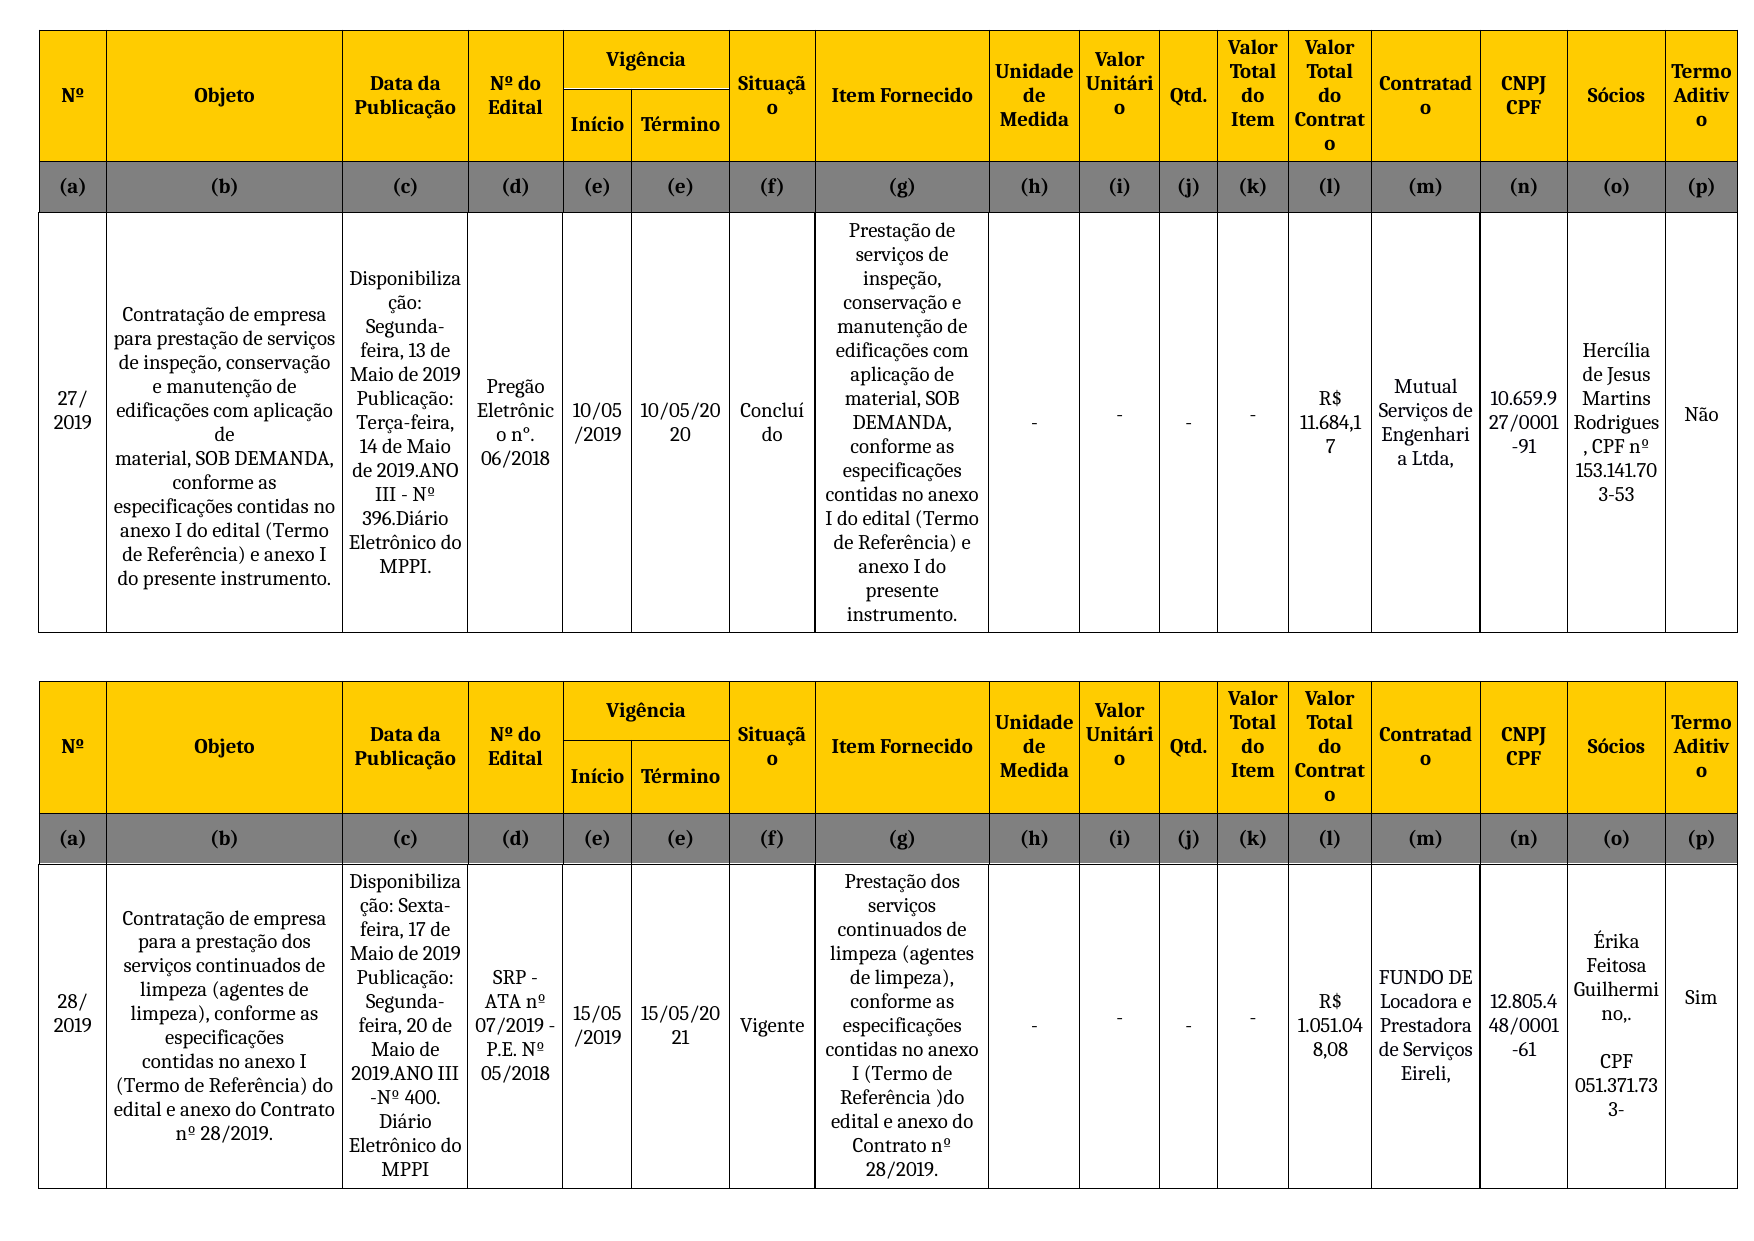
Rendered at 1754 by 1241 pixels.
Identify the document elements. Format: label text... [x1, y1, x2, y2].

table_cell (e) [632, 814, 729, 863]
table_cell Disponibilização: Sexta-feira, 17 de Maio de 2019 Publicação: Segunda-feira, 20 de Maio de 2019.ANO III -Nº 400. Diário Eletrônico do MPPI [343, 865, 467, 1187]
table_cell (p) [1666, 162, 1737, 212]
table_cell FUNDO DE Locadora e Prestadora de Serviços Eireli, [1372, 865, 1479, 1187]
table_cell 10/05/2019 [563, 213, 631, 632]
table_header Termo Aditivo [1666, 31, 1737, 161]
table_cell 15/05/2021 [632, 865, 729, 1187]
table_cell (f) [730, 162, 815, 212]
table_cell (e) [632, 162, 729, 212]
table_cell (e) [564, 814, 631, 863]
table_cell - [989, 865, 1079, 1187]
table_cell Início [564, 90, 631, 161]
table_cell (p) [1666, 814, 1737, 863]
table_header Termo Aditivo [1666, 682, 1737, 813]
table_header Qtd. [1160, 31, 1217, 161]
table_header Nº [40, 682, 106, 813]
table_header Valor Total do Item [1218, 31, 1288, 161]
table_cell Prestação dos serviços continuados de limpeza (agentes de limpeza), conforme as especificações contidas no anexo I (Termo de Referência )do edital e anexo do Contrato nº 28/2019. [816, 865, 988, 1187]
table_header Vigência [564, 682, 729, 740]
table_cell Não [1666, 213, 1737, 632]
table_cell 15/05/2019 [563, 865, 631, 1187]
table_cell Hercília de Jesus Martins Rodrigues, CPF nº 153.141.703-53 [1568, 213, 1665, 632]
table_cell - [1080, 865, 1159, 1187]
table_cell (n) [1481, 162, 1567, 212]
table_cell (g) [816, 162, 989, 212]
table_cell (k) [1218, 162, 1288, 212]
table_cell (m) [1372, 814, 1480, 863]
table_cell R$ 1.051.048,08 [1289, 865, 1371, 1187]
table_cell - [1080, 213, 1159, 632]
table_header Item Fornecido [816, 682, 989, 813]
table_cell Pregão Eletrônico n°. 06/2018 [468, 213, 562, 632]
table_cell - [1218, 865, 1288, 1187]
table_cell 10/05/2020 [632, 213, 729, 632]
table_cell (i) [1080, 162, 1159, 212]
table_cell (d) [469, 162, 563, 212]
table_cell Vigente [730, 865, 814, 1187]
table_cell (m) [1372, 162, 1480, 212]
table_cell (k) [1218, 814, 1288, 863]
table_header Sócios [1568, 682, 1665, 813]
table_header Nº do Edital [469, 682, 563, 813]
table_cell Érika Feitosa Guilhermino,. CPF 051.371.733- [1568, 865, 1665, 1187]
table_cell 28/ 2019 [39, 865, 106, 1187]
table_header Valor Total do Contrato [1289, 31, 1371, 161]
table_cell (i) [1080, 814, 1159, 863]
table_cell SRP - ATA nº 07/2019 - P.E. Nº 05/2018 [468, 865, 562, 1187]
table_header Objeto [107, 31, 342, 161]
table_header Nº [40, 31, 106, 161]
table_cell Prestação de serviços de inspeção, conservação e manutenção de edificações com aplicação de material, SOB DEMANDA, conforme as especificações contidas no anexo I do edital (Termo de Referência) e anexo I do presente instrumento. [816, 213, 988, 632]
table_cell (o) [1568, 162, 1665, 212]
table_header Data da Publicação [343, 31, 468, 161]
table_header Vigência [564, 31, 729, 88]
table_cell (j) [1160, 162, 1217, 212]
table_cell Término [632, 741, 729, 813]
table_header CNPJ CPF [1481, 682, 1567, 813]
table_cell - [1218, 213, 1288, 632]
table_cell (c) [343, 162, 468, 212]
table_cell Contratação de empresa para a prestação dos serviços continuados de limpeza (agentes de limpeza), conforme as especificações contidas no anexo I (Termo de Referência) do edital e anexo do Contrato nº 28/2019. [107, 865, 342, 1187]
table_cell (g) [816, 814, 989, 863]
table_header Sócios [1568, 31, 1665, 161]
table_cell Mutual Serviços de Engenharia Ltda, [1372, 213, 1479, 632]
table_cell (d) [469, 814, 563, 863]
table_header Contratado [1372, 31, 1480, 161]
table_header Unidade de Medida [990, 31, 1079, 161]
table_cell (n) [1481, 814, 1567, 863]
table_cell (j) [1160, 814, 1217, 863]
table_header Item Fornecido [816, 31, 989, 161]
table_cell Contratação de empresa para prestação de serviços de inspeção, conservação e manutenção de edificações com aplicação de material, SOB DEMANDA, conforme as especificações contidas no anexo I do edital (Termo de Referência) e anexo I do presente instrumento. [107, 213, 342, 632]
table_cell 27/ 2019 [39, 213, 106, 632]
table_cell - [1160, 213, 1217, 632]
table_cell Término [632, 90, 729, 161]
table_cell (h) [990, 814, 1079, 863]
table_cell Concluído [730, 213, 814, 632]
table_header Valor Unitário [1080, 682, 1159, 813]
table_header Nº do Edital [469, 31, 563, 161]
table_cell (a) [40, 814, 106, 863]
table_header Objeto [107, 682, 342, 813]
table_header CNPJ CPF [1481, 31, 1567, 161]
table_header Situação [730, 682, 815, 813]
table_header Situação [730, 31, 815, 161]
table_cell (o) [1568, 814, 1665, 863]
table_cell (l) [1289, 162, 1371, 212]
table_header Valor Total do Contrato [1289, 682, 1371, 813]
table_cell (h) [990, 162, 1079, 212]
table_cell 10.659.927/0001-91 [1481, 213, 1567, 632]
table_cell Sim [1666, 865, 1737, 1187]
table_cell 12.805.448/0001-61 [1481, 865, 1567, 1187]
table_cell (b) [107, 162, 342, 212]
table_cell - [1160, 865, 1217, 1187]
table_cell (e) [564, 162, 631, 212]
table_cell (b) [107, 814, 342, 863]
table_cell (c) [343, 814, 468, 863]
table_header Valor Total do Item [1218, 682, 1288, 813]
table_header Qtd. [1160, 682, 1217, 813]
table_cell (l) [1289, 814, 1371, 863]
table_cell Início [564, 741, 631, 813]
table_header Valor Unitário [1080, 31, 1159, 161]
table_cell (f) [730, 814, 815, 863]
table_cell (a) [40, 162, 106, 212]
table_cell - [989, 213, 1079, 632]
table_header Unidade de Medida [990, 682, 1079, 813]
table_cell Disponibilização: Segunda-feira, 13 de Maio de 2019 Publicação: Terça-feira, 14 de Maio de 2019.ANO III - Nº 396.Diário Eletrônico do MPPI. [343, 213, 467, 632]
table_cell R$ 11.684,17 [1289, 213, 1371, 632]
table_header Contratado [1372, 682, 1480, 813]
table_header Data da Publicação [343, 682, 468, 813]
